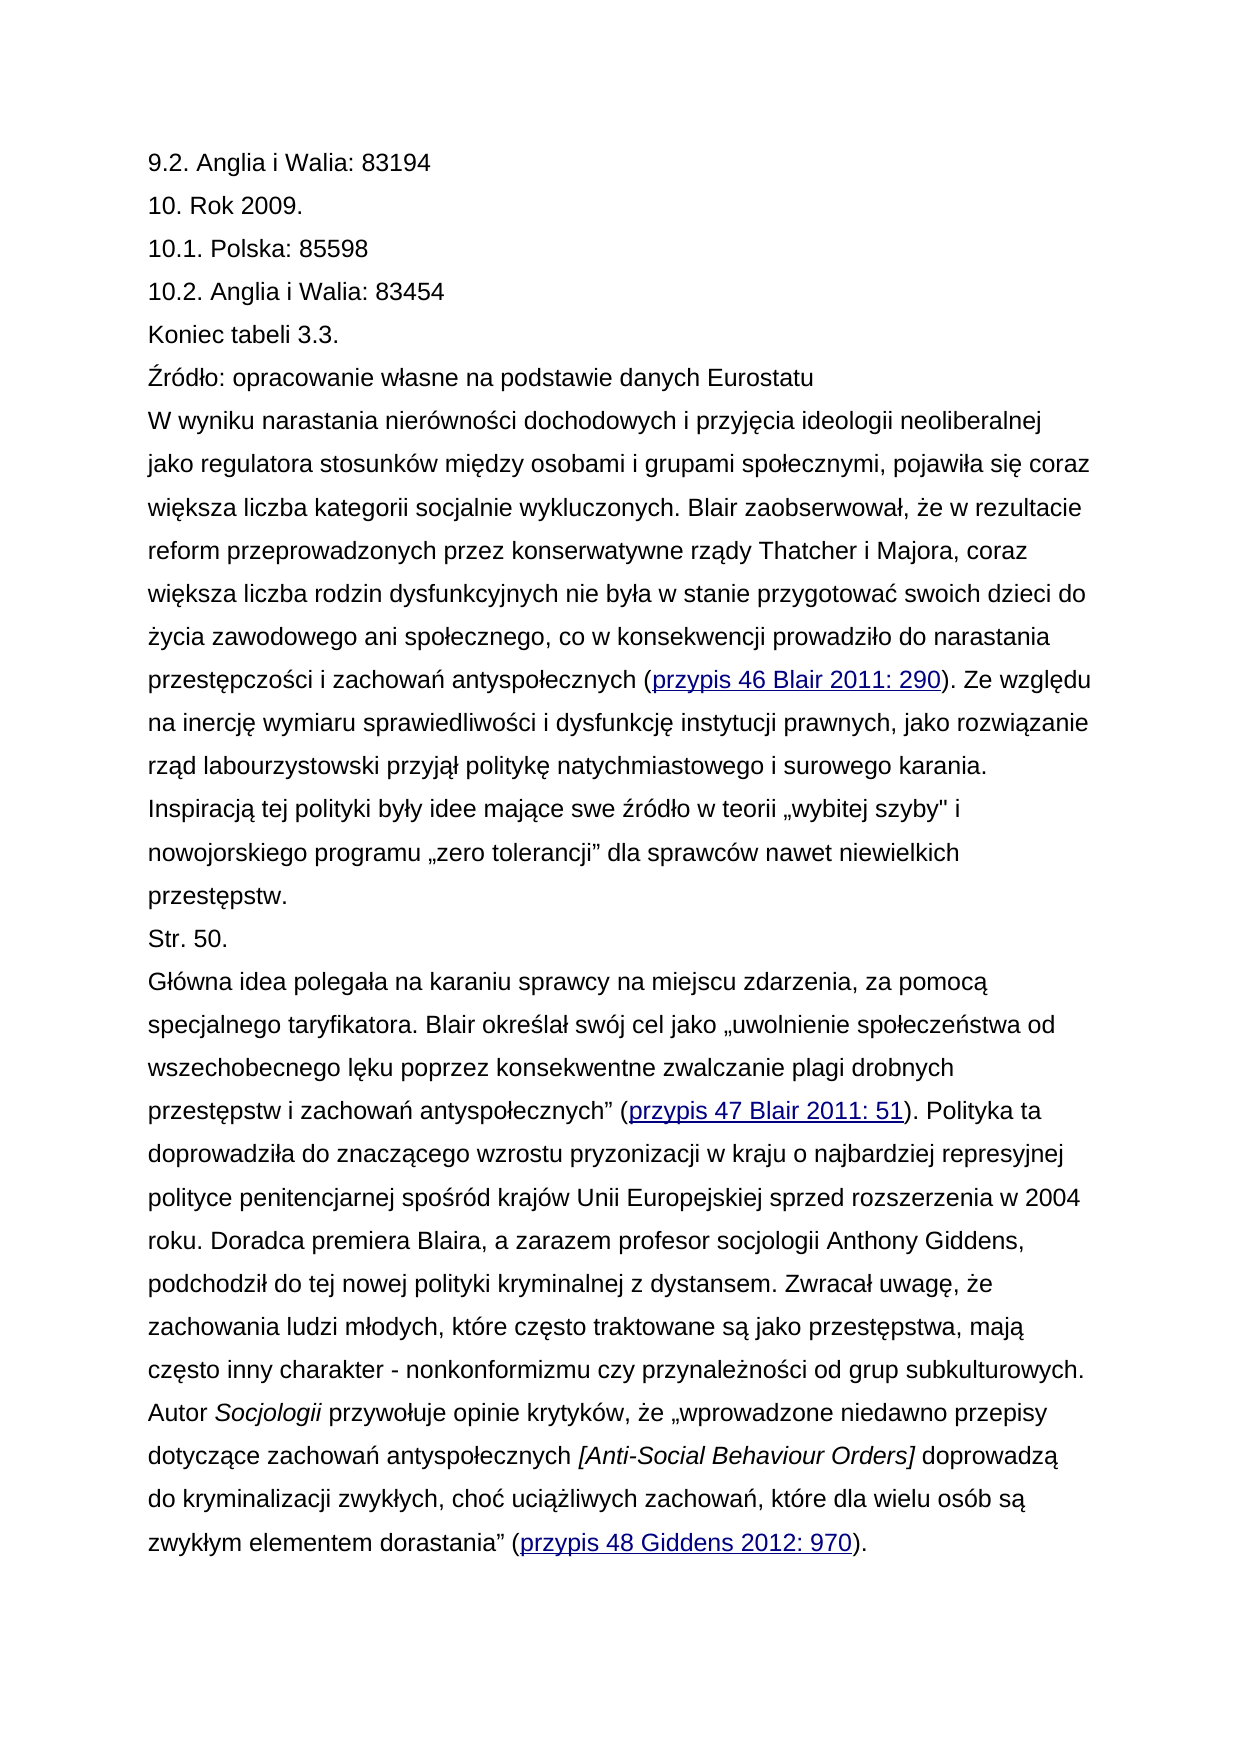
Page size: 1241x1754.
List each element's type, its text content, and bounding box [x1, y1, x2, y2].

text Główna idea polegała na karaniu sprawcy na miejscu zdarzenia, za pomocą specjalnego taryfikatora. Blair określał swój cel jako „uwolnienie społeczeństwa od wszechobecnego lęku poprzez konsekwentne zwalczanie plagi drobnych przestępstw i zachowań antyspołecznych” (przypis 47 Blair 2011: 51). Polityka ta doprowadziła do znaczącego wzrostu pryzonizacji w kraju o najbardziej represyjnej polityce penitencjarnej spośród krajów Unii Europejskiej sprzed rozszerzenia w 2004 roku. Doradca premiera Blaira, a zarazem profesor socjologii Anthony Giddens, podchodził do tej nowej polityki kryminalnej z dystansem. Zwracał uwagę, że zachowania ludzi młodych, które często traktowane są jako przestępstwa, mają często inny charakter - nonkonformizmu czy przynależności od grup subkulturowych. Autor Socjologii przywołuje opinie krytyków, że „wprowadzone niedawno przepisy dotyczące zachowań antyspołecznych [Anti-Social Behaviour Orders] doprowadzą do kryminalizacji zwykłych, choć uciążliwych zachowań, które dla wielu osób są zwykłym elementem dorastania” (przypis 48 Giddens 2012: 970). [148, 967, 1093, 1556]
text Str. 50. [148, 924, 1093, 953]
text Źródło: opracowanie własne na podstawie danych Eurostatu [148, 363, 1093, 392]
text 10.1. Polska: 85598 [148, 234, 1093, 263]
text W wyniku narastania nierówności dochodowych i przyjęcia ideologii neoliberalnej jako regulatora stosunków między osobami i grupami społecznymi, pojawiła się coraz większa liczba kategorii socjalnie wykluczonych. Blair zaobserwował, że w rezultacie reform przeprowadzonych przez konserwatywne rządy Thatcher i Majora, coraz większa liczba rodzin dysfunkcyjnych nie była w stanie przygotować swoich dzieci do życia zawodowego ani społecznego, co w konsekwencji prowadziło do narastania przestępczości i zachowań antyspołecznych (przypis 46 Blair 2011: 290). Ze względu na inercję wymiaru sprawiedliwości i dysfunkcję instytucji prawnych, jako rozwiązanie rząd labourzystowski przyjął politykę natychmiastowego i surowego karania. Inspiracją tej polityki były idee mające swe źródło w teorii „wybitej szyby" i nowojorskiego programu „zero tolerancji” dla sprawców nawet niewielkich przestępstw. [148, 406, 1093, 909]
text 10. Rok 2009. [148, 191, 1093, 219]
text 9.2. Anglia i Walia: 83194 [148, 148, 1093, 176]
text Koniec tabeli 3.3. [148, 320, 1093, 349]
text 10.2. Anglia i Walia: 83454 [148, 277, 1093, 306]
